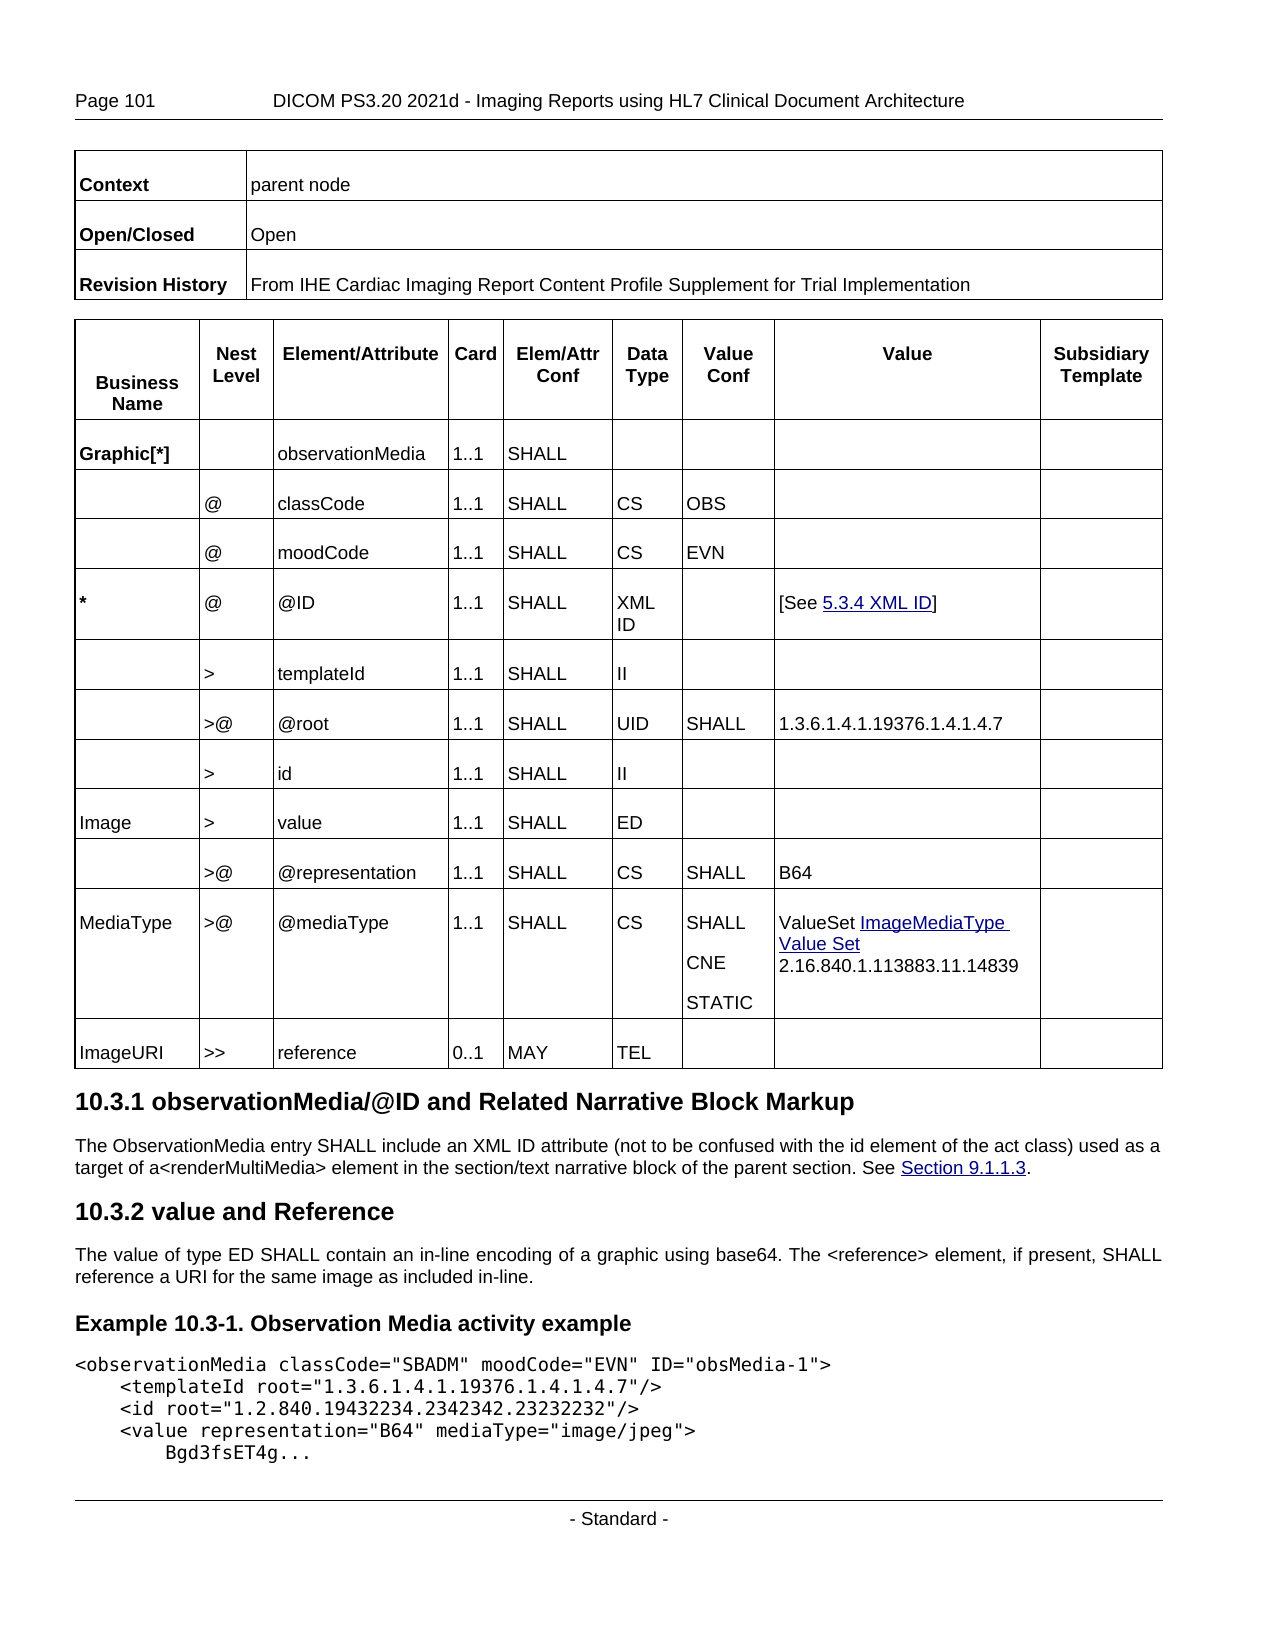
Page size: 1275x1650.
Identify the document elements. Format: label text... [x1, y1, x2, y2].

table_cell XML ID [613, 569, 682, 639]
text Example 10.3-1. Observation Media activity example [75, 1310, 1162, 1336]
table_cell @ [200, 569, 273, 639]
table_cell [1041, 519, 1162, 568]
table_header Subsidiary Template [1041, 320, 1162, 419]
table_cell [1041, 789, 1162, 838]
table_cell [1041, 740, 1162, 788]
table_cell template​Id [274, 640, 448, 689]
table_cell [76, 640, 199, 689]
table_cell [775, 789, 1040, 838]
table_cell CS [613, 519, 682, 568]
table_cell EVN [683, 519, 774, 568]
table_cell >> [200, 1019, 273, 1068]
table_cell OBS [683, 470, 774, 518]
table_cell [76, 470, 199, 518]
table_cell Open [247, 201, 1162, 249]
table_header Value Conf [683, 320, 774, 419]
table_cell From IHE Cardiac Imaging Report Content Profile Supplement for Trial Implementation [247, 250, 1162, 299]
table_cell TEL [613, 1019, 682, 1068]
table_cell SHALL [504, 889, 612, 1018]
table_cell > [200, 740, 273, 788]
table_cell SHALL CNE STATIC [683, 889, 774, 1018]
table_cell @root [274, 690, 448, 738]
table_cell > [200, 640, 273, 689]
table_cell 0..1 [449, 1019, 503, 1068]
text The value of type ED SHALL contain an in-line encoding of a graphic using base64. The <reference> element, if present, SHALL reference a URI for the same image as included in-line. [75, 1244, 1162, 1287]
table_cell B64 [775, 839, 1040, 888]
table_cell SHALL [504, 740, 612, 788]
table_cell SHALL [683, 839, 774, 888]
table_cell UID [613, 690, 682, 738]
table_cell [775, 470, 1040, 518]
table_cell [1041, 420, 1162, 468]
table_cell [1041, 470, 1162, 518]
table_cell [683, 640, 774, 689]
table_cell 1..1 [449, 640, 503, 689]
table_cell [See 5.3.4 XML ID] [775, 569, 1040, 639]
table_cell @ [200, 470, 273, 518]
table_cell >@ [200, 889, 273, 1018]
table_cell [76, 519, 199, 568]
table_cell [76, 740, 199, 788]
table_cell [775, 740, 1040, 788]
table_cell Image​URI [76, 1019, 199, 1068]
table_cell [76, 839, 199, 888]
text 10.3.2 value and Reference [75, 1197, 1162, 1226]
table_cell @representation [274, 839, 448, 888]
table_cell [683, 789, 774, 838]
table_cell [1041, 1019, 1162, 1068]
table_cell [1041, 569, 1162, 639]
table_cell MAY [504, 1019, 612, 1068]
table_cell @ [200, 519, 273, 568]
table_header Data Type [613, 320, 682, 419]
table_cell Graphic[*] [76, 420, 199, 468]
table_cell [775, 1019, 1040, 1068]
table_cell mood​Code [274, 519, 448, 568]
table_cell > [200, 789, 273, 838]
table_cell [1041, 690, 1162, 738]
table_cell class​Code [274, 470, 448, 518]
text The ObservationMedia entry SHALL include an XML ID attribute (not to be confused with the id element of the act class) used as a target of a<renderMultiMedia> element in the section/text narrative block of the parent section. See Section 9.1.1.3. [75, 1135, 1162, 1178]
table_cell [775, 519, 1040, 568]
table_cell reference [274, 1019, 448, 1068]
table_cell Open/Closed [76, 201, 246, 249]
table_cell CS [613, 470, 682, 518]
table_cell SHALL [504, 690, 612, 738]
table_cell @ID [274, 569, 448, 639]
table_cell II [613, 740, 682, 788]
table_cell SHALL [504, 789, 612, 838]
table_cell [1041, 839, 1162, 888]
table_cell 1..1 [449, 420, 503, 468]
table_cell [683, 740, 774, 788]
table_cell observation​Media [274, 420, 448, 468]
table_cell [683, 420, 774, 468]
table_cell [775, 640, 1040, 689]
table_cell [683, 1019, 774, 1068]
table_cell value [274, 789, 448, 838]
table_cell 1..1 [449, 569, 503, 639]
table_header Element/​Attribute [274, 320, 448, 419]
table_cell SHALL [504, 519, 612, 568]
table_cell II [613, 640, 682, 689]
table_cell [1041, 640, 1162, 689]
table_cell SHALL [504, 640, 612, 689]
table_cell Image [76, 789, 199, 838]
table_cell >@ [200, 839, 273, 888]
table_cell [613, 420, 682, 468]
table_header Value [775, 320, 1040, 419]
text <observationMedia classCode="SBADM" moodCode="EVN" ID="obsMedia-1"> <templateId root="1.3.6.1.4.1.19376.1.4.1.4.7"/> <id root="1.2.840.19432234.2342342.23232232"/> <value representation="B64" mediaType="image/jpeg"> Bgd3fsET4g... [75, 1354, 1162, 1464]
table_cell ValueSet ImageMediaType Value Set 2.16.840.1.113883.11.14839 [775, 889, 1040, 1018]
table_cell 1..1 [449, 740, 503, 788]
table_cell SHALL [504, 470, 612, 518]
table_header Business Name [76, 320, 199, 419]
table_cell id [274, 740, 448, 788]
table_cell 1..1 [449, 470, 503, 518]
table_cell Media​Type [76, 889, 199, 1018]
table_cell 1..1 [449, 690, 503, 738]
table_cell 1..1 [449, 839, 503, 888]
table_cell >@ [200, 690, 273, 738]
table_header Elem/Attr Conf [504, 320, 612, 419]
table_cell CS [613, 889, 682, 1018]
table_cell [200, 420, 273, 468]
table_cell SHALL [504, 839, 612, 888]
table_cell parent node [247, 151, 1162, 200]
table_header Nest Level [200, 320, 273, 419]
table_cell SHALL [504, 569, 612, 639]
table_cell * [76, 569, 199, 639]
table_cell CS [613, 839, 682, 888]
table_cell [76, 690, 199, 738]
table_cell [775, 420, 1040, 468]
table_cell SHALL [504, 420, 612, 468]
table_cell [1041, 889, 1162, 1018]
table_cell 1..1 [449, 519, 503, 568]
table_cell SHALL [683, 690, 774, 738]
table_cell ED [613, 789, 682, 838]
table_cell 1.3.6.1.4.1.19376.​1.4.1.4.7 [775, 690, 1040, 738]
table_cell 1..1 [449, 789, 503, 838]
table_cell [683, 569, 774, 639]
table_cell 1..1 [449, 889, 503, 1018]
table_header Card [449, 320, 503, 419]
table_cell Context [76, 151, 246, 200]
text 10.3.1 observationMedia/@ID and Related Narrative Block Markup [75, 1087, 1162, 1116]
table_cell Revision History [76, 250, 246, 299]
table_cell @mediaType [274, 889, 448, 1018]
